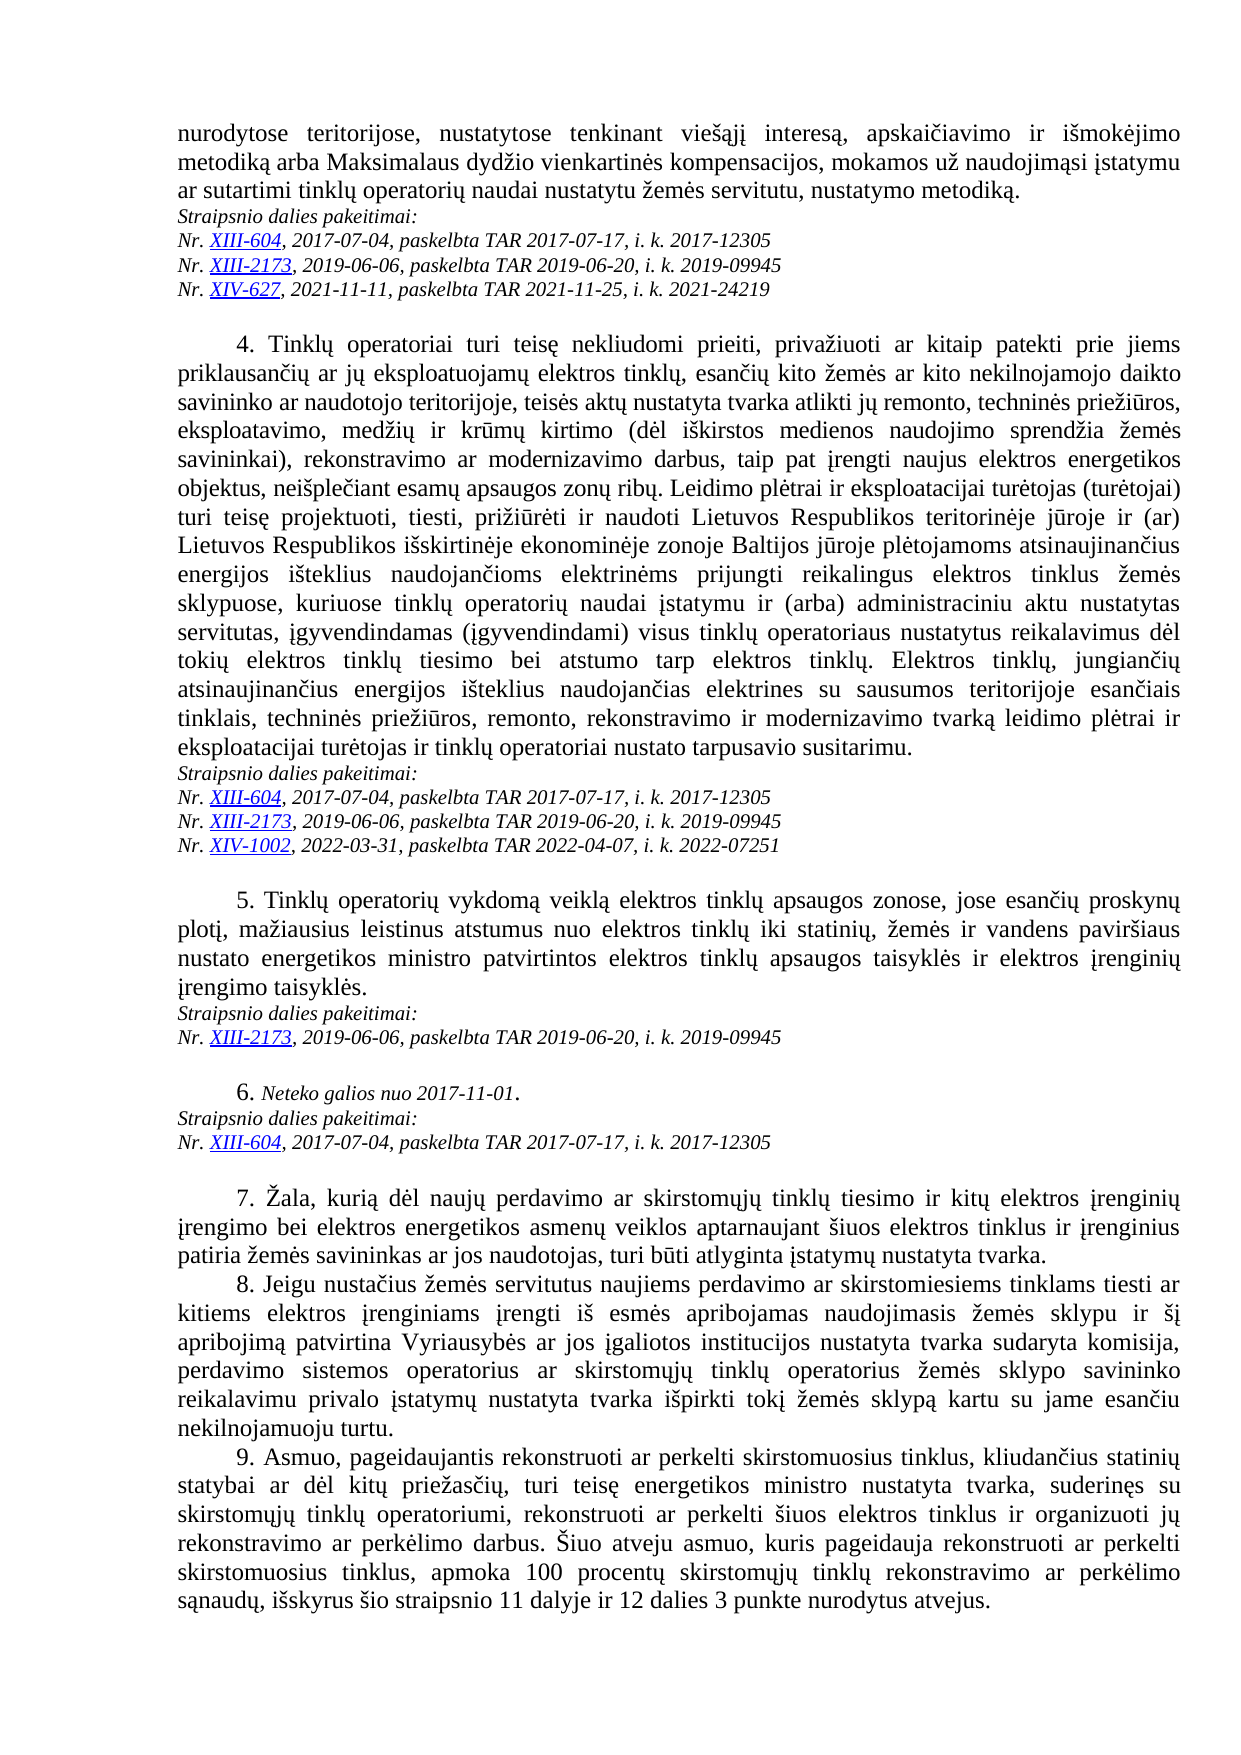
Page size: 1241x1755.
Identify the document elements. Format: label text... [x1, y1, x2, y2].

text 5. Tinklų operatorių vykdomą veiklą elektros tinklų apsaugos zonose, jose esančių proskynų plotį, mažiausius leistinus atstumus nuo elektros tinklų iki statinių, žemės ir vandens paviršiaus nustato energetikos ministro patvirtintos elektros tinklų apsaugos taisyklės ir elektros įrenginių įrengimo taisyklės. [177, 886, 1181, 1001]
text 9. Asmuo, pageidaujantis rekonstruoti ar perkelti skirstomuosius tinklus, kliudančius statinių statybai ar dėl kitų priežasčių, turi teisę energetikos ministro nustatyta tvarka, suderinęs su skirstomųjų tinklų operatoriumi, rekonstruoti ar perkelti šiuos elektros tinklus ir organizuoti jų rekonstravimo ar perkėlimo darbus. Šiuo atveju asmuo, kuris pageidauja rekonstruoti ar perkelti skirstomuosius tinklus, apmoka 100 procentų skirstomųjų tinklų rekonstravimo ar perkėlimo sąnaudų, išskyrus šio straipsnio 11 dalyje ir 12 dalies 3 punkte nurodytus atvejus. [177, 1442, 1181, 1614]
text Nr. XIV-1002, 2022-03-31, paskelbta TAR 2022-04-07, i. k. 2022-07251 [177, 833, 1181, 857]
text Nr. XIII-2173, 2019-06-06, paskelbta TAR 2019-06-20, i. k. 2019-09945 [177, 1025, 1181, 1049]
text Nr. XIII-2173, 2019-06-06, paskelbta TAR 2019-06-20, i. k. 2019-09945 [177, 252, 1181, 277]
text Nr. XIV-627, 2021-11-11, paskelbta TAR 2021-11-25, i. k. 2021-24219 [177, 277, 1181, 301]
text 8. Jeigu nustačius žemės servitutus naujiems perdavimo ar skirstomiesiems tinklams tiesti ar kitiems elektros įrenginiams įrengti iš esmės apribojamas naudojimasis žemės sklypu ir šį apribojimą patvirtina Vyriausybės ar jos įgaliotos institucijos nustatyta tvarka sudaryta komisija, perdavimo sistemos operatorius ar skirstomųjų tinklų operatorius žemės sklypo savininko reikalavimu privalo įstatymų nustatyta tvarka išpirkti tokį žemės sklypą kartu su jame esančiu nekilnojamuoju turtu. [177, 1269, 1181, 1442]
text 6. Neteko galios nuo 2017-11-01. [177, 1077, 1181, 1106]
text nurodytose teritorijose, nustatytose tenkinant viešąjį interesą, apskaičiavimo ir išmokėjimo metodiką arba Maksimalaus dydžio vienkartinės kompensacijos, mokamos už naudojimąsi įstatymu ar sutartimi tinklų operatorių naudai nustatytu žemės servitutu, nustatymo metodiką. [177, 118, 1181, 204]
text Nr. XIII-604, 2017-07-04, paskelbta TAR 2017-07-17, i. k. 2017-12305 [177, 1130, 1181, 1154]
text 4. Tinklų operatoriai turi teisę nekliudomi prieiti, privažiuoti ar kitaip patekti prie jiems priklausančių ar jų eksploatuojamų elektros tinklų, esančių kito žemės ar kito nekilnojamojo daikto savininko ar naudotojo teritorijoje, teisės aktų nustatyta tvarka atlikti jų remonto, techninės priežiūros, eksploatavimo, medžių ir krūmų kirtimo (dėl iškirstos medienos naudojimo sprendžia žemės savininkai), rekonstravimo ar modernizavimo darbus, taip pat įrengti naujus elektros energetikos objektus, neišplečiant esamų apsaugos zonų ribų. Leidimo plėtrai ir eksploatacijai turėtojas (turėtojai) turi teisę projektuoti, tiesti, prižiūrėti ir naudoti Lietuvos Respublikos teritorinėje jūroje ir (ar) Lietuvos Respublikos išskirtinėje ekonominėje zonoje Baltijos jūroje plėtojamoms atsinaujinančius energijos išteklius naudojančioms elektrinėms prijungti reikalingus elektros tinklus žemės sklypuose, kuriuose tinklų operatorių naudai įstatymu ir (arba) administraciniu aktu nustatytas servitutas, įgyvendindamas (įgyvendindami) visus tinklų operatoriaus nustatytus reikalavimus dėl tokių elektros tinklų tiesimo bei atstumo tarp elektros tinklų. Elektros tinklų, jungiančių atsinaujinančius energijos išteklius naudojančias elektrines su sausumos teritorijoje esančiais tinklais, techninės priežiūros, remonto, rekonstravimo ir modernizavimo tvarką leidimo plėtrai ir eksploatacijai turėtojas ir tinklų operatoriai nustato tarpusavio susitarimu. [177, 329, 1181, 761]
text Nr. XIII-604, 2017-07-04, paskelbta TAR 2017-07-17, i. k. 2017-12305 [177, 785, 1181, 809]
text Straipsnio dalies pakeitimai: [177, 204, 1181, 228]
text Straipsnio dalies pakeitimai: [177, 1001, 1181, 1025]
text Nr. XIII-604, 2017-07-04, paskelbta TAR 2017-07-17, i. k. 2017-12305 [177, 228, 1181, 252]
text Straipsnio dalies pakeitimai: [177, 1106, 1181, 1130]
text Straipsnio dalies pakeitimai: [177, 761, 1181, 785]
text 7. Žala, kurią dėl naujų perdavimo ar skirstomųjų tinklų tiesimo ir kitų elektros įrenginių įrengimo bei elektros energetikos asmenų veiklos aptarnaujant šiuos elektros tinklus ir įrenginius patiria žemės savininkas ar jos naudotojas, turi būti atlyginta įstatymų nustatyta tvarka. [177, 1183, 1181, 1269]
text Nr. XIII-2173, 2019-06-06, paskelbta TAR 2019-06-20, i. k. 2019-09945 [177, 809, 1181, 833]
